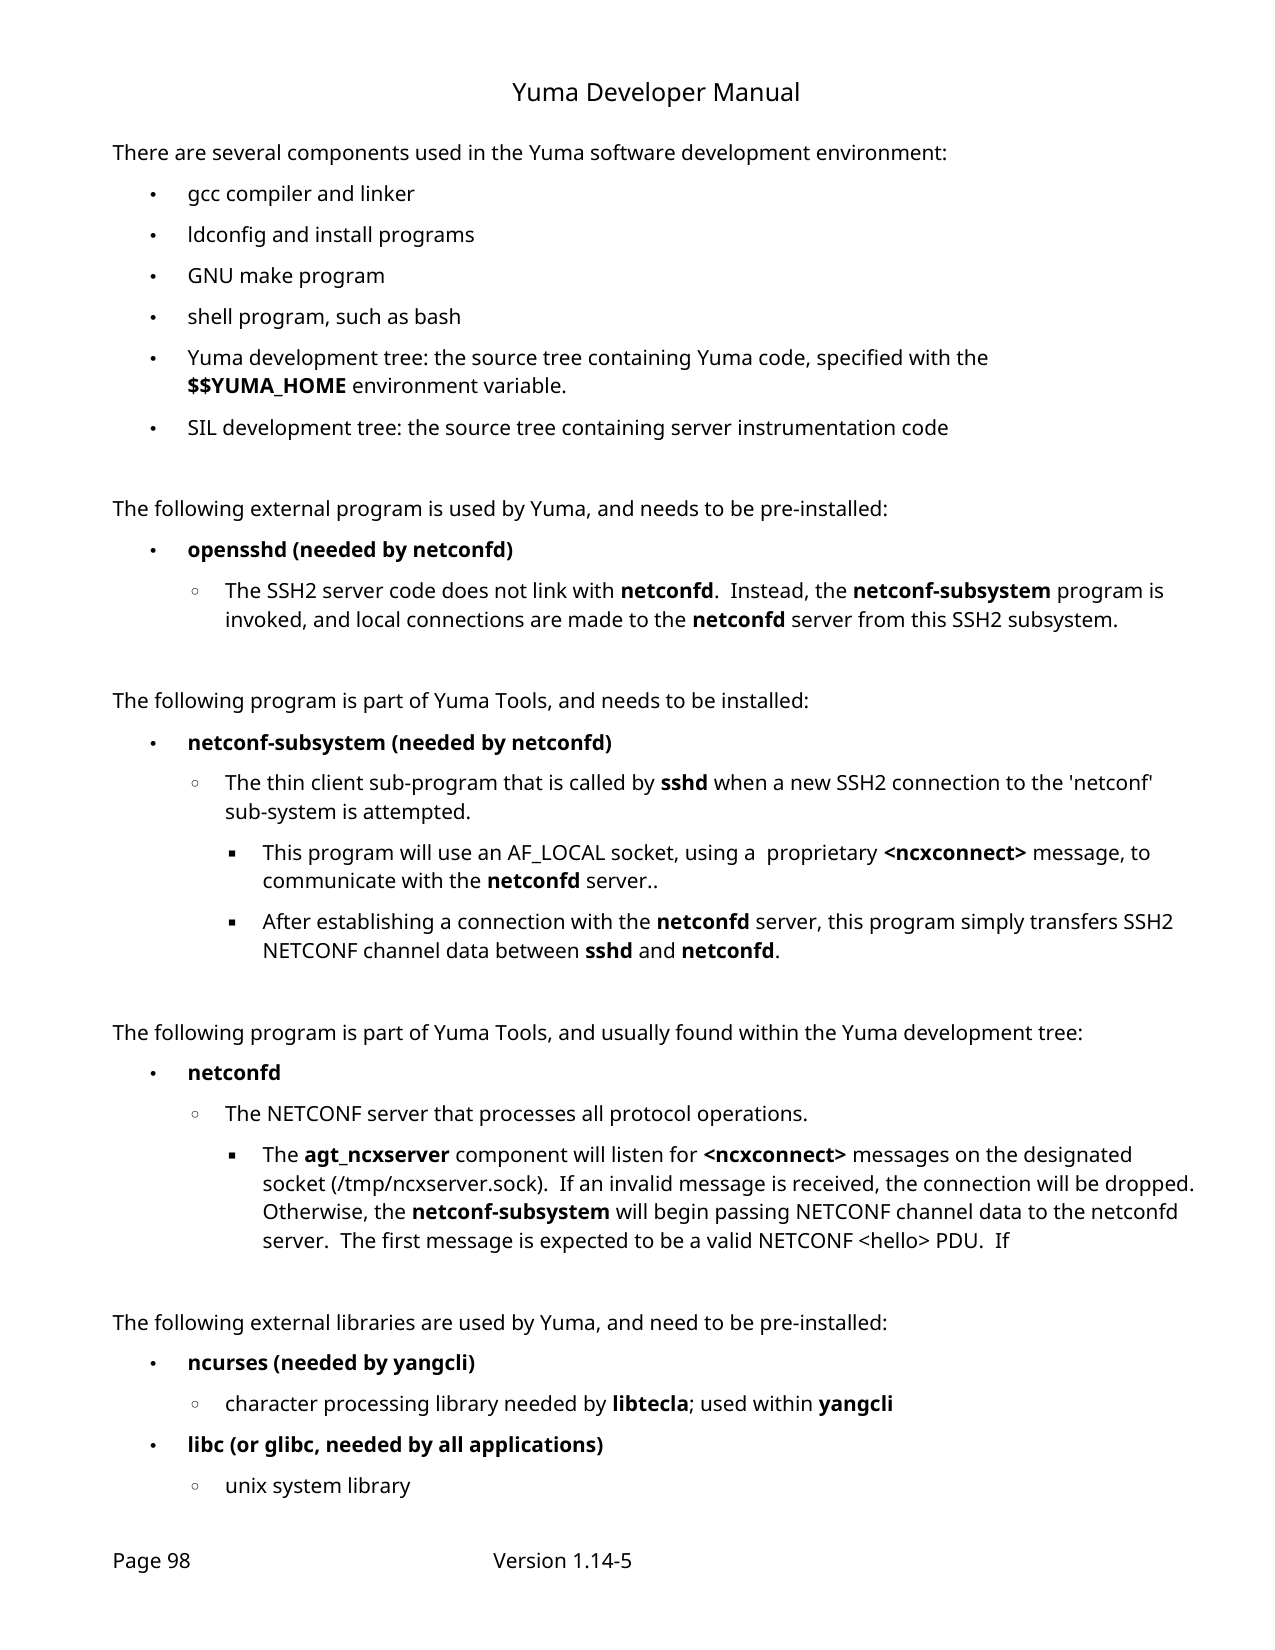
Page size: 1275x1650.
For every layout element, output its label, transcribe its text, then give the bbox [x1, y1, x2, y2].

list GNU make program [150, 261, 1200, 290]
list opensshd (needed by netconfd) [150, 535, 1200, 564]
list SIL development tree: the source tree containing server instrumentation code [150, 413, 1200, 441]
list libc (or glibc, needed by all applications) [150, 1430, 1200, 1459]
list netconf-subsystem (needed by netconfd) [150, 728, 1200, 756]
list ncurses (needed by yangcli) [150, 1348, 1200, 1377]
text The following program is part of Yuma Tools, and usually found within the Yuma development tree: [112, 1018, 1200, 1046]
text The following program is part of Yuma Tools, and needs to be installed: [112, 687, 1200, 715]
list unix system library [187, 1471, 1200, 1500]
list After establishing a connection with the netconfd server, this program simply transfers SSH2 NETCONF channel data between sshd and netconfd. [225, 907, 1200, 964]
list This program will use an AF_LOCAL socket, using a proprietary <ncxconnect> message, to communicate with the netconfd server.. [225, 838, 1200, 895]
list netconfd [150, 1058, 1200, 1087]
list Yuma development tree: the source tree containing Yuma code, specified with the $$YUMA_HOME environment variable. [150, 343, 1200, 400]
text The following external program is used by Yuma, and needs to be pre-installed: [112, 494, 1200, 523]
text The following external libraries are used by Yuma, and need to be pre-installed: [112, 1308, 1200, 1336]
list character processing library needed by libtecla; used within yangcli [187, 1389, 1200, 1418]
list gcc compiler and linker [150, 179, 1200, 208]
list The NETCONF server that processes all protocol operations. [187, 1099, 1200, 1128]
list The SSH2 server code does not link with netconfd. Instead, the netconf-subsystem program is invoked, and local connections are made to the netconfd server from this SSH2 subsystem. [187, 576, 1200, 633]
list ldconfig and install programs [150, 220, 1200, 249]
text There are several components used in the Yuma software development environment: [112, 138, 1200, 167]
list The thin client sub-program that is called by sshd when a new SSH2 connection to the 'netconf' sub-system is attempted. [187, 768, 1200, 825]
list shell program, such as bash [150, 302, 1200, 331]
list The agt_ncxserver component will listen for <ncxconnect> messages on the designated socket (/tmp/ncxserver.sock). If an invalid message is received, the connection will be dropped. Otherwise, the netconf-subsystem will begin passing NETCONF channel data to the netconfd server. The first message is expected to be a valid NETCONF <hello> PDU. If [225, 1140, 1200, 1254]
